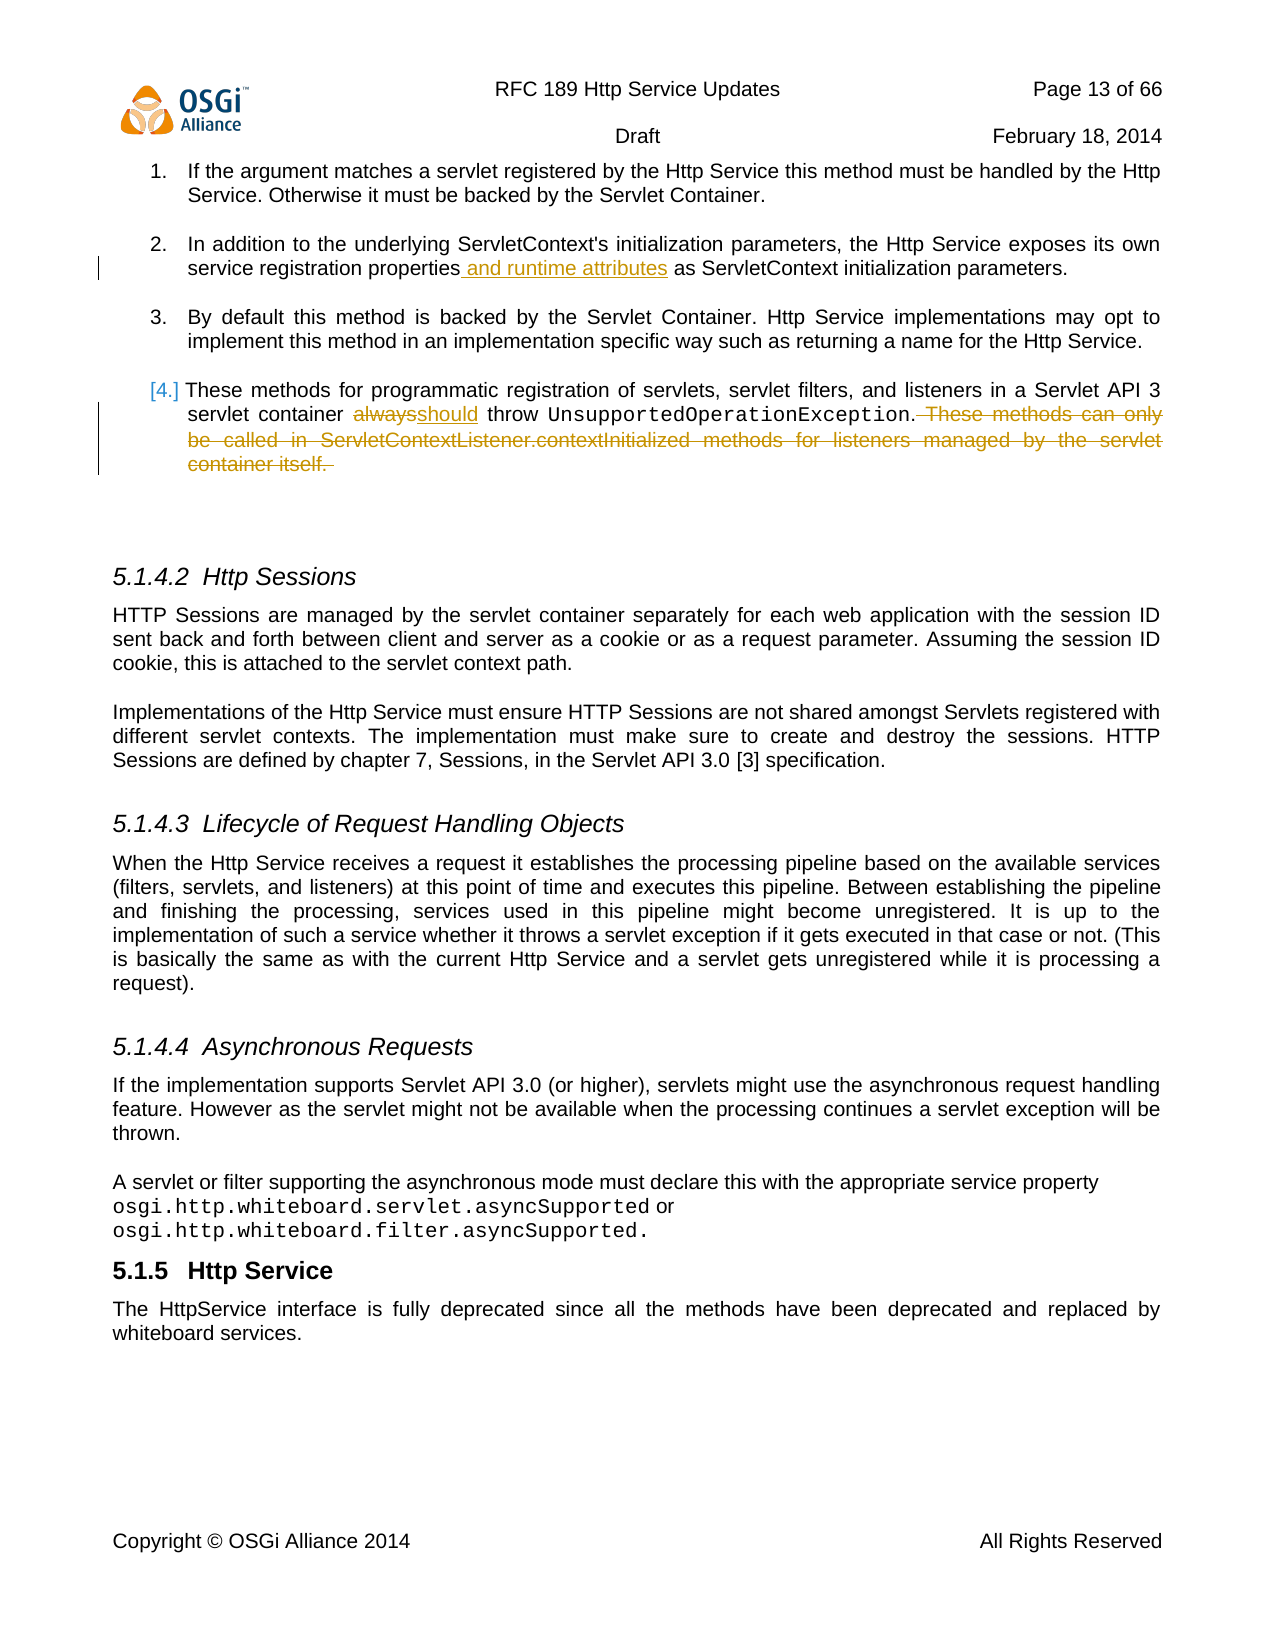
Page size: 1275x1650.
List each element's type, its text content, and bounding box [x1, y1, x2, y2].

text A servlet or filter supporting the asynchronous mode must declare this with the appropriate service property osgi.http.whiteboard.servlet.asyncSupported or osgi.http.whiteboard.filter.asyncSupported. [112, 1170, 1162, 1243]
subtitle Http Sessions [112, 562, 1162, 591]
list In addition to the underlying ServletContext's initialization parameters, the Http Service exposes its own service registration properties and runtime attributes as ServletContext initialization parameters. [150, 232, 1162, 280]
text When the Http Service receives a request it establishes the processing pipeline based on the available services (filters, servlets, and listeners) at this point of time and executes this pipeline. Between establishing the pipeline and finishing the processing, services used in this pipeline might become unregistered. It is up to the implementation of such a service whether it throws a servlet exception if it gets executed in that case or not. (This is basically the same as with the current Http Service and a servlet gets unregistered while it is processing a request). [112, 851, 1162, 994]
picture [113, 78, 257, 142]
subtitle Lifecycle of Request Handling Objects [112, 809, 1162, 838]
text Implementations of the Http Service must ensure HTTP Sessions are not shared amongst Servlets registered with different servlet contexts. The implementation must make sure to create and destroy the sessions. HTTP Sessions are defined by chapter 7, Sessions, in the Servlet API 3.0 [3]. specification. [112, 700, 1162, 772]
subtitle Http Service [112, 1256, 1162, 1285]
subtitle Asynchronous Requests [112, 1032, 1162, 1061]
list These methods for programmatic registration of servlets, servlet filters, and listeners in a Servlet API 3 servlet container should throw UnsupportedOperationException. [150, 378, 1162, 475]
text If the implementation supports Servlet API 3.0 (or higher), servlets might use the asynchronous request handling feature. However as the servlet might not be available when the processing continues a servlet exception will be thrown. [112, 1073, 1162, 1145]
text The HttpService interface is fully deprecated since all the methods have been deprecated and replaced by whiteboard services. [112, 1297, 1162, 1345]
list If the argument matches a servlet registered by the Http Service this method must be handled by the Http Service. Otherwise it must be backed by the Servlet Container. [150, 159, 1162, 207]
text HTTP Sessions are managed by the servlet container separately for each web application with the session ID sent back and forth between client and server as a cookie or as a request parameter. Assuming the session ID cookie, this is attached to the servlet context path. [112, 603, 1162, 675]
list By default this method is backed by the Servlet Container. Http Service implementations may opt to implement this method in an implementation specific way such as returning a name for the Http Service. [150, 305, 1162, 353]
